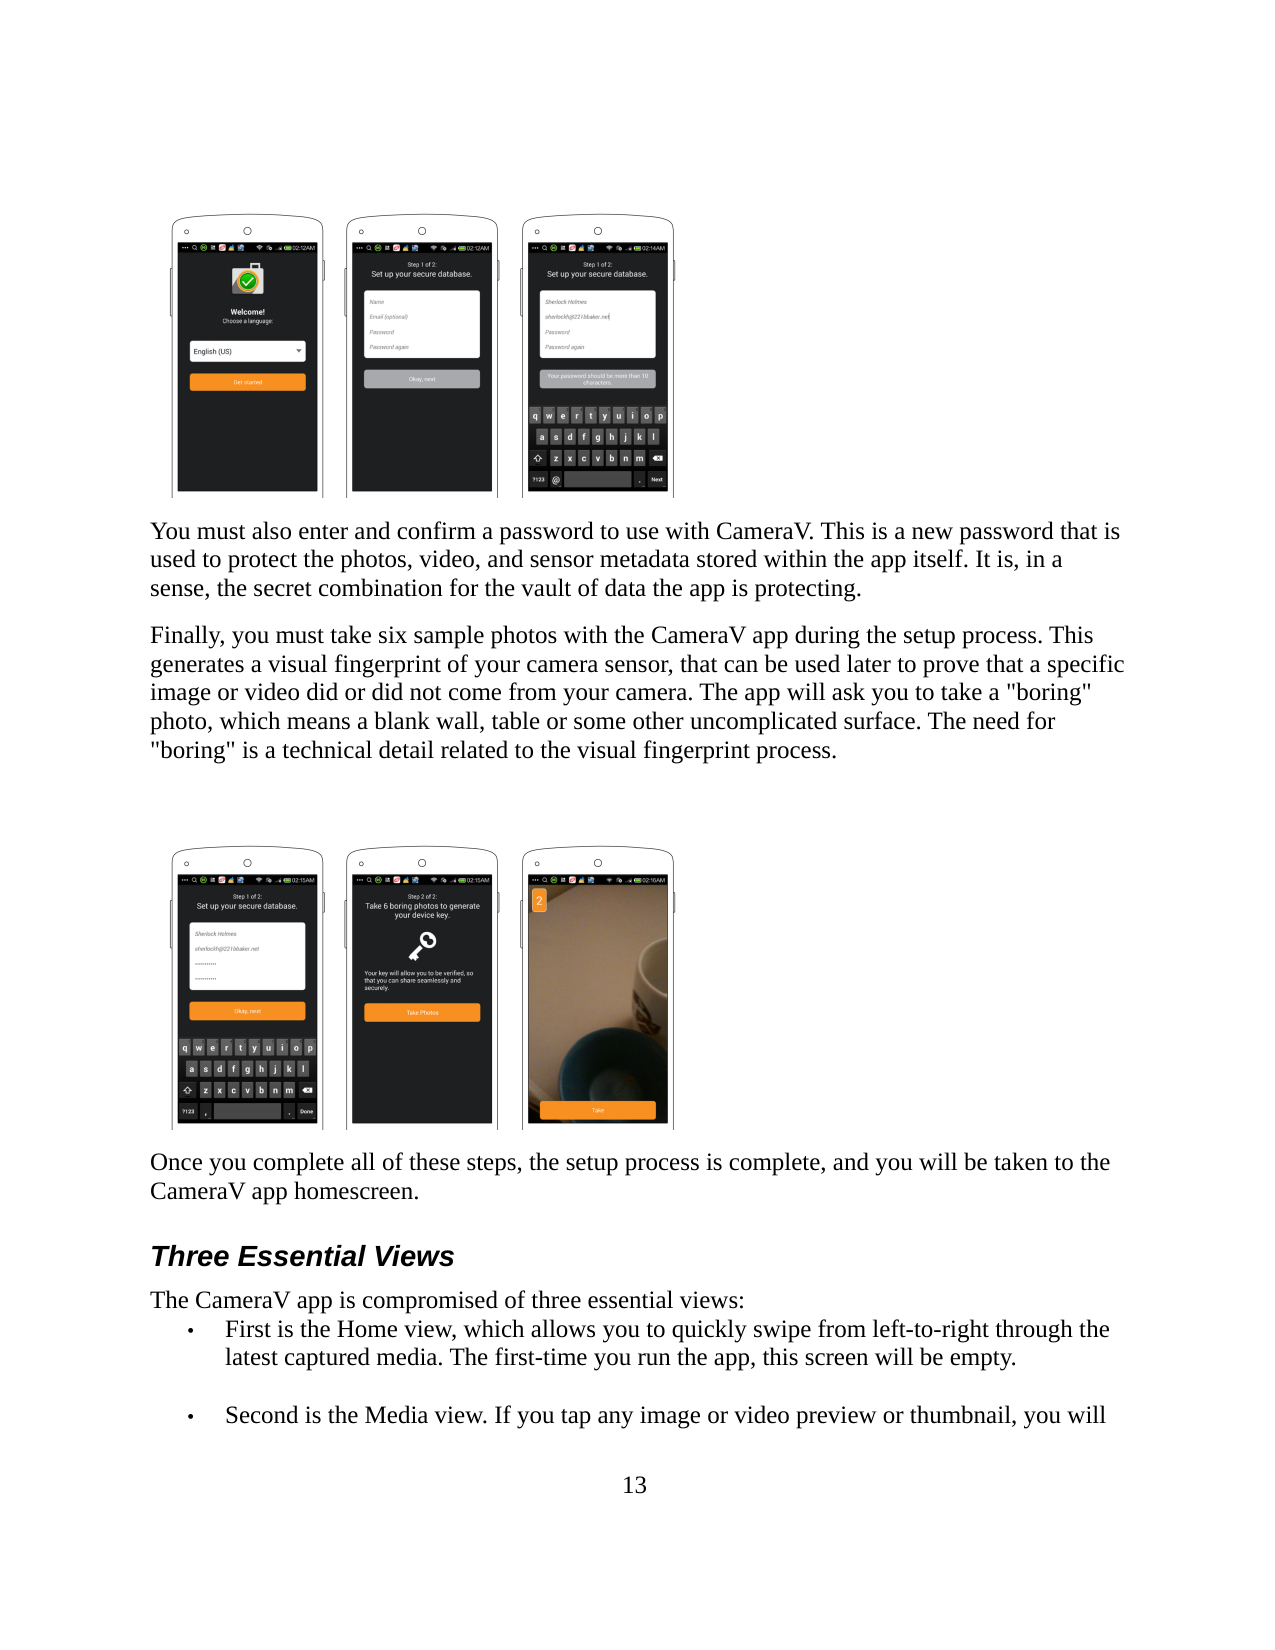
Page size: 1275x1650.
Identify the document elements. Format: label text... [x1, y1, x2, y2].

text The CameraV app is compromised of three essential views: [150, 1285, 1125, 1314]
text Finally, you must take six sample photos with the CameraV app during the setup process. This generates a visual fingerprint of your camera sensor, that can be used later to prove that a specific image or video did or did not come from your camera. The app will ask you to take a "boring" photo, which means a blank wall, table or some other uncomplicated surface. The need for "boring" is a technical detail related to the visual fingerprint process. [150, 620, 1125, 764]
list First is the Home view, which allows you to quickly swipe from left-to-right through the latest captured media. The first-time you run the app, this screen will be empty. [187, 1314, 1125, 1400]
subtitle Three Essential Views [150, 1239, 1125, 1272]
list Second is the Media view. If you tap any image or video preview or thumbnail, you will [187, 1400, 1125, 1429]
text You must also enter and confirm a password to use with CameraV. This is a new password that is used to protect the photos, video, and sensor metadata stored within the app itself. It is, in a sense, the secret combination for the vault of data the app is protecting. [150, 516, 1125, 602]
picture [150, 781, 696, 1130]
picture [150, 150, 696, 498]
text Once you complete all of these steps, the setup process is complete, and you will be taken to the CameraV app homescreen. [150, 1147, 1125, 1205]
